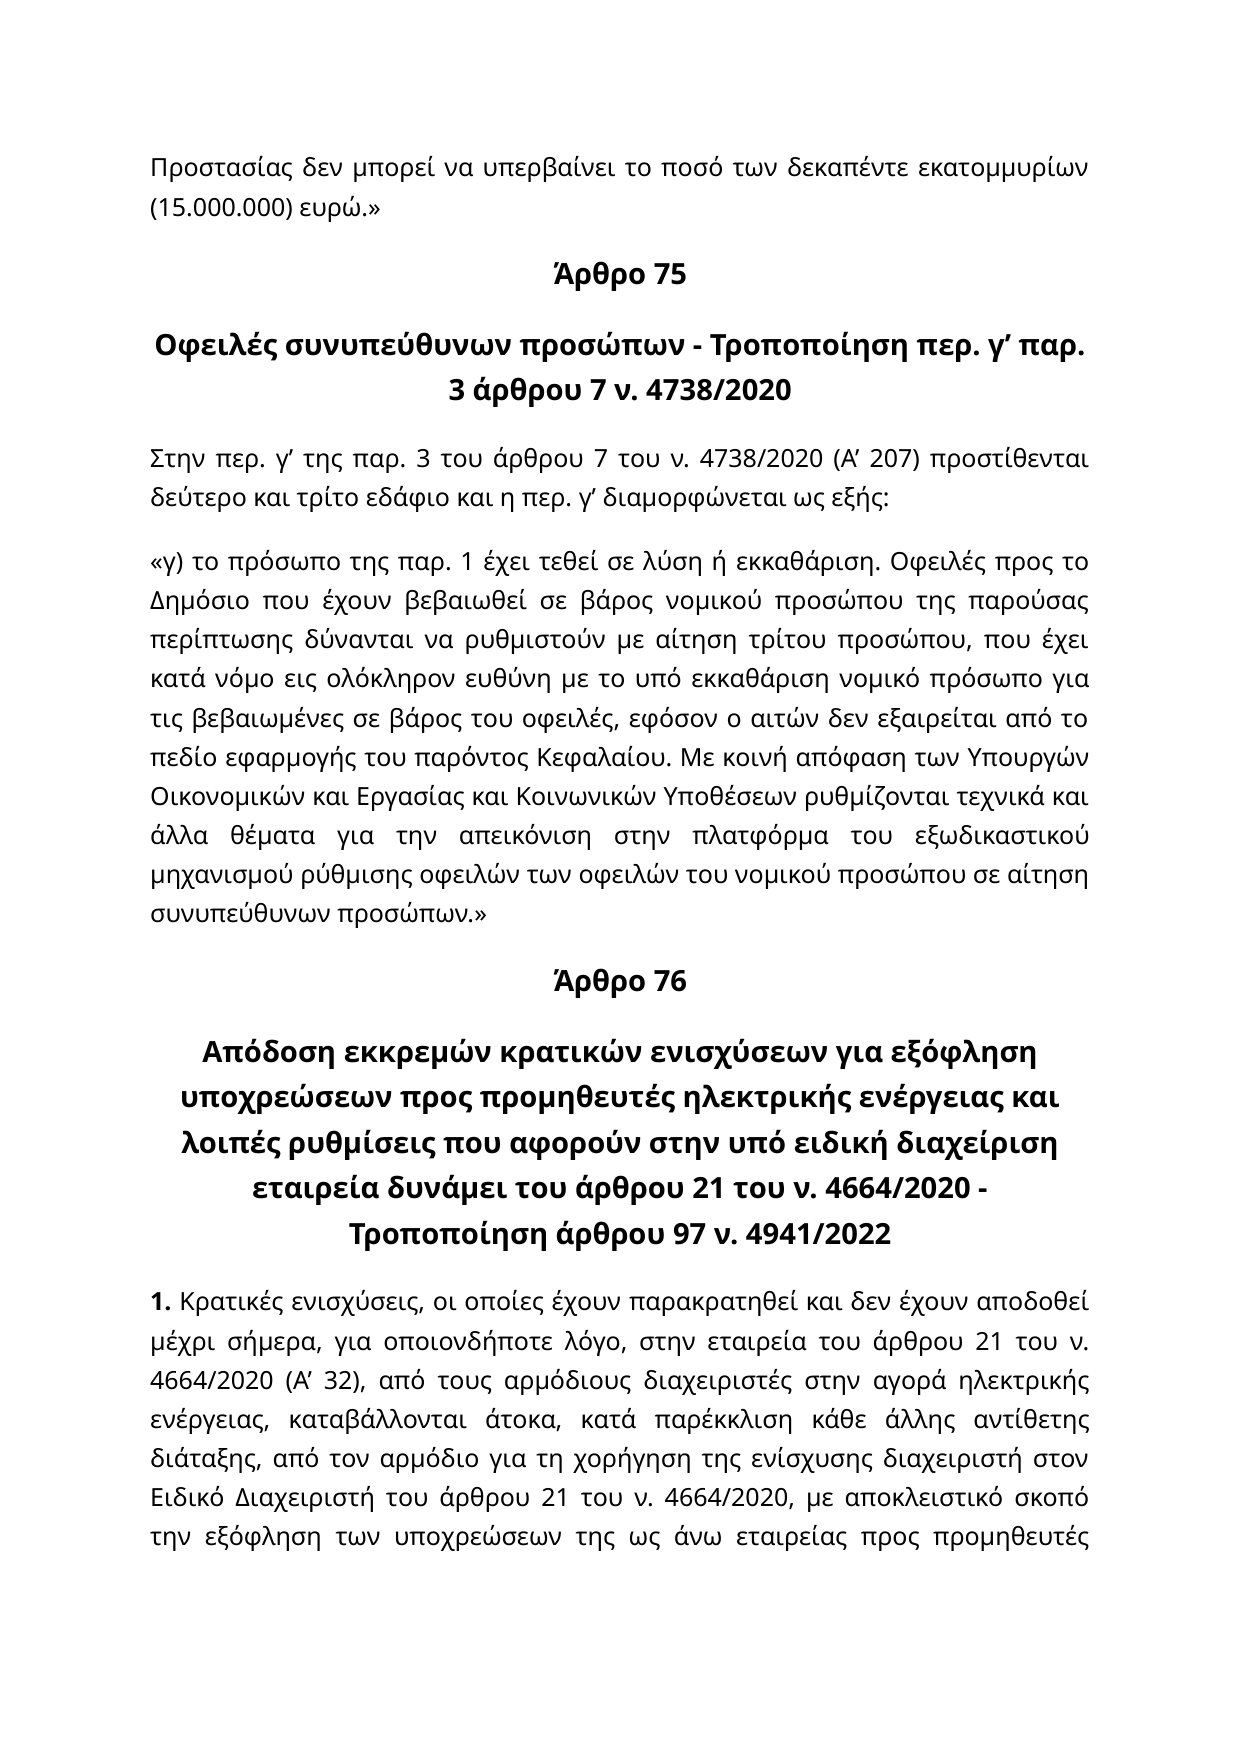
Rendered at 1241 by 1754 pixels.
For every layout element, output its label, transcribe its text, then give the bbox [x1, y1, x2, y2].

text 1. Κρατικές ενισχύσεις, οι οποίες έχουν παρακρατηθεί και δεν έχουν αποδοθεί μέχρι σήμερα, για οποιονδήποτε λόγο, στην εταιρεία του άρθρου 21 του ν. 4664/2020 (Α’ 32), από τους αρμόδιους διαχειριστές στην αγορά ηλεκτρικής ενέργειας, καταβάλλονται άτοκα, κατά παρέκκλιση κάθε άλλης αντίθετης διάταξης, από τον αρμόδιο για τη χορήγηση της ενίσχυσης διαχειριστή στον Ειδικό Διαχειριστή του άρθρου 21 του ν. 4664/2020, με αποκλειστικό σκοπό την εξόφληση των υποχρεώσεων της ως άνω εταιρείας προς προμηθευτές [150, 1284, 1090, 1553]
text Στην περ. γ’ της παρ. 3 του άρθρου 7 του ν. 4738/2020 (Α’ 207) προστίθενται δεύτερο και τρίτο εδάφιο και η περ. γ’ διαμορφώνεται ως εξής: [150, 440, 1090, 513]
subtitle Απόδοση εκκρεμών κρατικών ενισχύσεων για εξόφληση υποχρεώσεων προς προμηθευτές ηλεκτρικής ενέργειας και λοιπές ρυθμίσεις που αφορούν στην υπό ειδική διαχείριση εταιρεία δυνάμει του άρθρου 21 του ν. 4664/2020 - Τροποποίηση άρθρου 97 ν. 4941/2022 [150, 1031, 1090, 1253]
text «γ) το πρόσωπο της παρ. 1 έχει τεθεί σε λύση ή εκκαθάριση. Οφειλές προς το Δημόσιο που έχουν βεβαιωθεί σε βάρος νομικού προσώπου της παρούσας περίπτωσης δύνανται να ρυθμιστούν με αίτηση τρίτου προσώπου, που έχει κατά νόμο εις ολόκληρον ευθύνη με το υπό εκκαθάριση νομικό πρόσωπο για τις βεβαιωμένες σε βάρος του οφειλές, εφόσον ο αιτών δεν εξαιρείται από το πεδίο εφαρμογής του παρόντος Κεφαλαίου. Με κοινή απόφαση των Υπουργών Οικονομικών και Εργασίας και Κοινωνικών Υποθέσεων ρυθμίζονται τεχνικά και άλλα θέματα για την απεικόνιση στην πλατφόρμα του εξωδικαστικού μηχανισμού ρύθμισης οφειλών των οφειλών του νομικού προσώπου σε αίτηση συνυπεύθυνων προσώπων.» [150, 543, 1090, 930]
text Προστασίας δεν μπορεί να υπερβαίνει το ποσό των δεκαπέντε εκατομμυρίων (15.000.000) ευρώ.» [150, 150, 1090, 223]
subtitle Άρθρο 75 [150, 253, 1090, 293]
subtitle Άρθρο 76 [150, 960, 1090, 1000]
subtitle Οφειλές συνυπεύθυνων προσώπων - Τροποποίηση περ. γ’ παρ. 3 άρθρου 7 ν. 4738/2020 [150, 324, 1090, 409]
